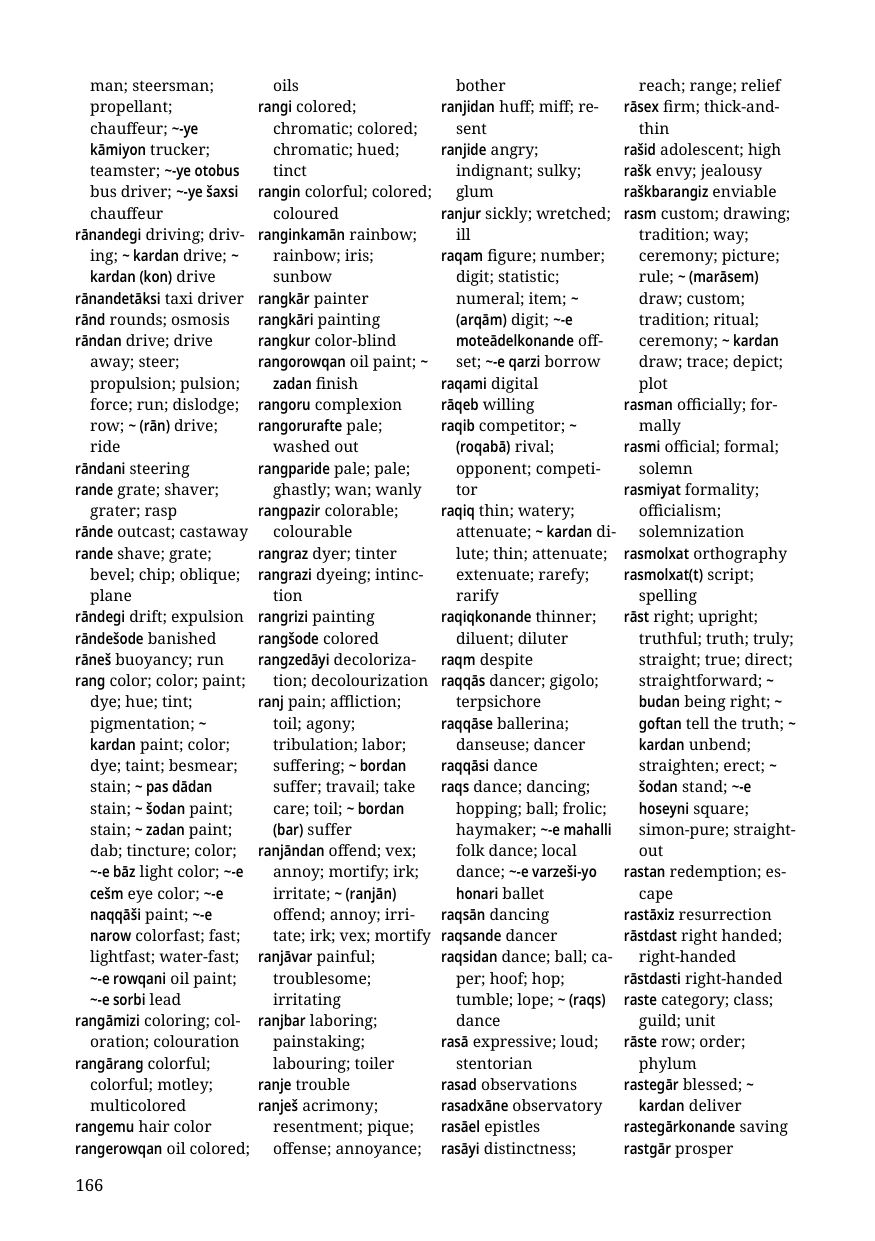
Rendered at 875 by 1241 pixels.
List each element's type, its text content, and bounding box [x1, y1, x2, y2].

text rasāyi distinctness; [441, 1137, 616, 1159]
text rangorowqan oil paint; ~ zadan finish [258, 351, 433, 394]
text ranjāndan offend; vex; an­noy; mortify; irk; irri­tate; ~ (ranjān) offend; annoy; irri­tate; irk; vex; mortify [258, 840, 433, 946]
text rastgār prosper [624, 1137, 799, 1159]
text ranje trouble [258, 1074, 433, 1095]
text raqqāsi dance [441, 755, 616, 776]
text rangšode colored [258, 627, 433, 649]
text rande grate; shaver; grater; rasp [75, 479, 250, 521]
text rangerowqan oil col­ored; [75, 1137, 250, 1159]
text rangzedāyi decoloriza­tion; de­colourization [258, 649, 433, 691]
text raqsidan dance; ball; ca­per; hoof; hop; tumble; lope; ~ (raqs) dance [441, 946, 616, 1031]
text rastegārkonande saving [624, 1116, 799, 1137]
text rangāmizi coloring; col­oration; colouration [75, 1010, 250, 1052]
text rasmiyat formality; officiali­sm; solemnization [624, 479, 799, 542]
text bother [441, 75, 616, 96]
text raqami digital [441, 372, 616, 394]
text rasad observations [441, 1074, 616, 1095]
text raqiq thin; watery; attenu­ate; ~ kardan di­lute; thin; attenu­ate; ex­tenuate; rar­efy; rarify [441, 500, 616, 606]
text raqsān dancing [441, 904, 616, 925]
text rasāel epistles [441, 1116, 616, 1137]
text rangrizi painting [258, 606, 433, 627]
text rande shave; grate; bevel; chip; oblique; plane [75, 542, 250, 606]
text ranjur sickly; wretched; ill [441, 202, 616, 245]
text rangārang colorful; colorf­ul; motley; multicol­ored [75, 1052, 250, 1116]
text rāqeb willing [441, 394, 616, 415]
text rasmolxat(t) script; spelling [624, 564, 799, 606]
text raqib competitor; ~ (roqabā) ri­val; opponent; competi­tor [441, 415, 616, 500]
text rāste row; order; phylum [624, 1031, 799, 1074]
text reach; range; relief [624, 75, 799, 96]
text raqqās dancer; gigolo; terp­sichore [441, 670, 616, 712]
text rāndan drive; drive away; steer; propulsion; pulsion; force; run; dis­lodge; row; ~ (rān) drive; ride [75, 330, 250, 457]
text rasā expressive; loud; sten­torian [441, 1031, 616, 1074]
text ranjide angry; indignant; sulky; glum [441, 139, 616, 202]
text rāndani steering [75, 457, 250, 479]
text rasman officially; for­mally [624, 394, 799, 436]
text ranginkamān rainbow; rain­bow; iris; sunbow [258, 224, 433, 287]
text raškbarangiz enviable [624, 181, 799, 202]
text raqs dance; dancing; hop­ping; ball; frolic; hay­maker; ~-e mahalli folk dance; local dance; ~-e varzeši-yo honari ballet [441, 776, 616, 904]
text raste category; class; guild; unit [624, 989, 799, 1031]
text rānd rounds; osmosis [75, 309, 250, 330]
text rangi colored; chromatic; col­ored; chromatic; hued; tinct [258, 96, 433, 181]
text rānandegi driving; driv­ing; ~ kardan drive; ~ kardan (kon) drive [75, 224, 250, 287]
text rānandetāksi taxi driver [75, 287, 250, 309]
text rāstdasti right-handed [624, 967, 799, 989]
text rāsex firm; thick-and-thin [624, 96, 799, 139]
text raqqāse ballerina; danseuse; dancer [441, 712, 616, 755]
text rangoru complexion [258, 394, 433, 415]
text rašid adolescent; high [624, 139, 799, 160]
text rangorurafte pale; washed out [258, 415, 433, 457]
text rangraz dyer; tinter [258, 542, 433, 564]
text rangkār painter [258, 287, 433, 309]
text rang color; color; paint; dye; hue; tint; pigmenta­tion; ~ kardan paint; color; dye; taint; be­smear; stain; ~ pas dādan stain; ~ šodan paint; stain; ~ zadan paint; dab; tincture; color; ~-e bāz light color; ~-e cešm eye color; ~-e naqqāši paint; ~-e narow colorfast; fast; lightfast; wa­ter-fast; ~-e rowqani oil paint; ~-e sorbi lead [75, 670, 250, 1010]
text raqiqkonande thinner; dilu­ent; diluter [441, 606, 616, 649]
text raqm despite [441, 649, 616, 670]
text rangparide pale; pale; ghastly; wan; wanly [258, 457, 433, 500]
text rastāxiz resurrection [624, 904, 799, 925]
text rangkur color-blind [258, 330, 433, 351]
text rasmolxat orthography [624, 542, 799, 564]
text ranjidan huff; miff; re­sent [441, 96, 616, 139]
text man; steersman; propellant; chauffeur; ~-ye kāmiyon trucker; teamster; ~-ye otobus bus driver; ~-ye šaxsi chauffeur [75, 75, 250, 224]
text ranjbar laboring; painstak­ing; labouring; toiler [258, 1010, 433, 1074]
text rangrazi dyeing; intinc­tion [258, 564, 433, 606]
text raqsande dancer [441, 925, 616, 946]
text rāndegi drift; expulsion [75, 606, 250, 627]
text ranjāvar painful; troubles­ome; irritating [258, 946, 433, 1010]
text rastegār blessed; ~ kardan de­liver [624, 1074, 799, 1116]
text rāneš buoyancy; run [75, 649, 250, 670]
text rānde outcast; castaway [75, 521, 250, 542]
text rangkāri painting [258, 309, 433, 330]
text rangpazir colorable; colourable [258, 500, 433, 542]
text rasm custom; drawing; tra­dition; way; ceremony; picture; rule; ~ (marāsem) draw; cus­tom; tradition; ritual; cere­mony; ~ kardan draw; trace; de­pict; plot [624, 202, 799, 394]
text ranješ acrimony; resent­ment; pique; offense; an­noyance; [258, 1095, 433, 1159]
text rašk envy; jealousy [624, 160, 799, 181]
text rāstdast right handed; right-handed [624, 925, 799, 967]
text rasadxāne observatory [441, 1095, 616, 1116]
text raqam figure; number; digit; statistic; numeral; item; ~ (arqām) digit; ~-e moteādelkonande off­set; ~-e qarzi borrow [441, 245, 616, 372]
text oils [258, 75, 433, 96]
text rāst right; upright; truth­ful; truth; truly; straight; true; di­rect; straightfor­ward; ~ budan being right; ~ goftan tell the truth; ~ kardan un­bend; straighten; erect; ~ šodan stand; ~-e hoseyni square; simon-pure; straight-out [624, 606, 799, 861]
text rastan redemption; es­cape [624, 861, 799, 904]
text rasmi official; formal; solemn [624, 436, 799, 479]
text rāndešode banished [75, 627, 250, 649]
text ranj pain; affliction; toil; agony; tribulation; labor; suffering; ~ bordan suf­fer; travail; take care; toil; ~ bordan (bar) suf­fer [258, 691, 433, 840]
text rangin colorful; colored; coloured [258, 181, 433, 224]
text rangemu hair color [75, 1116, 250, 1137]
